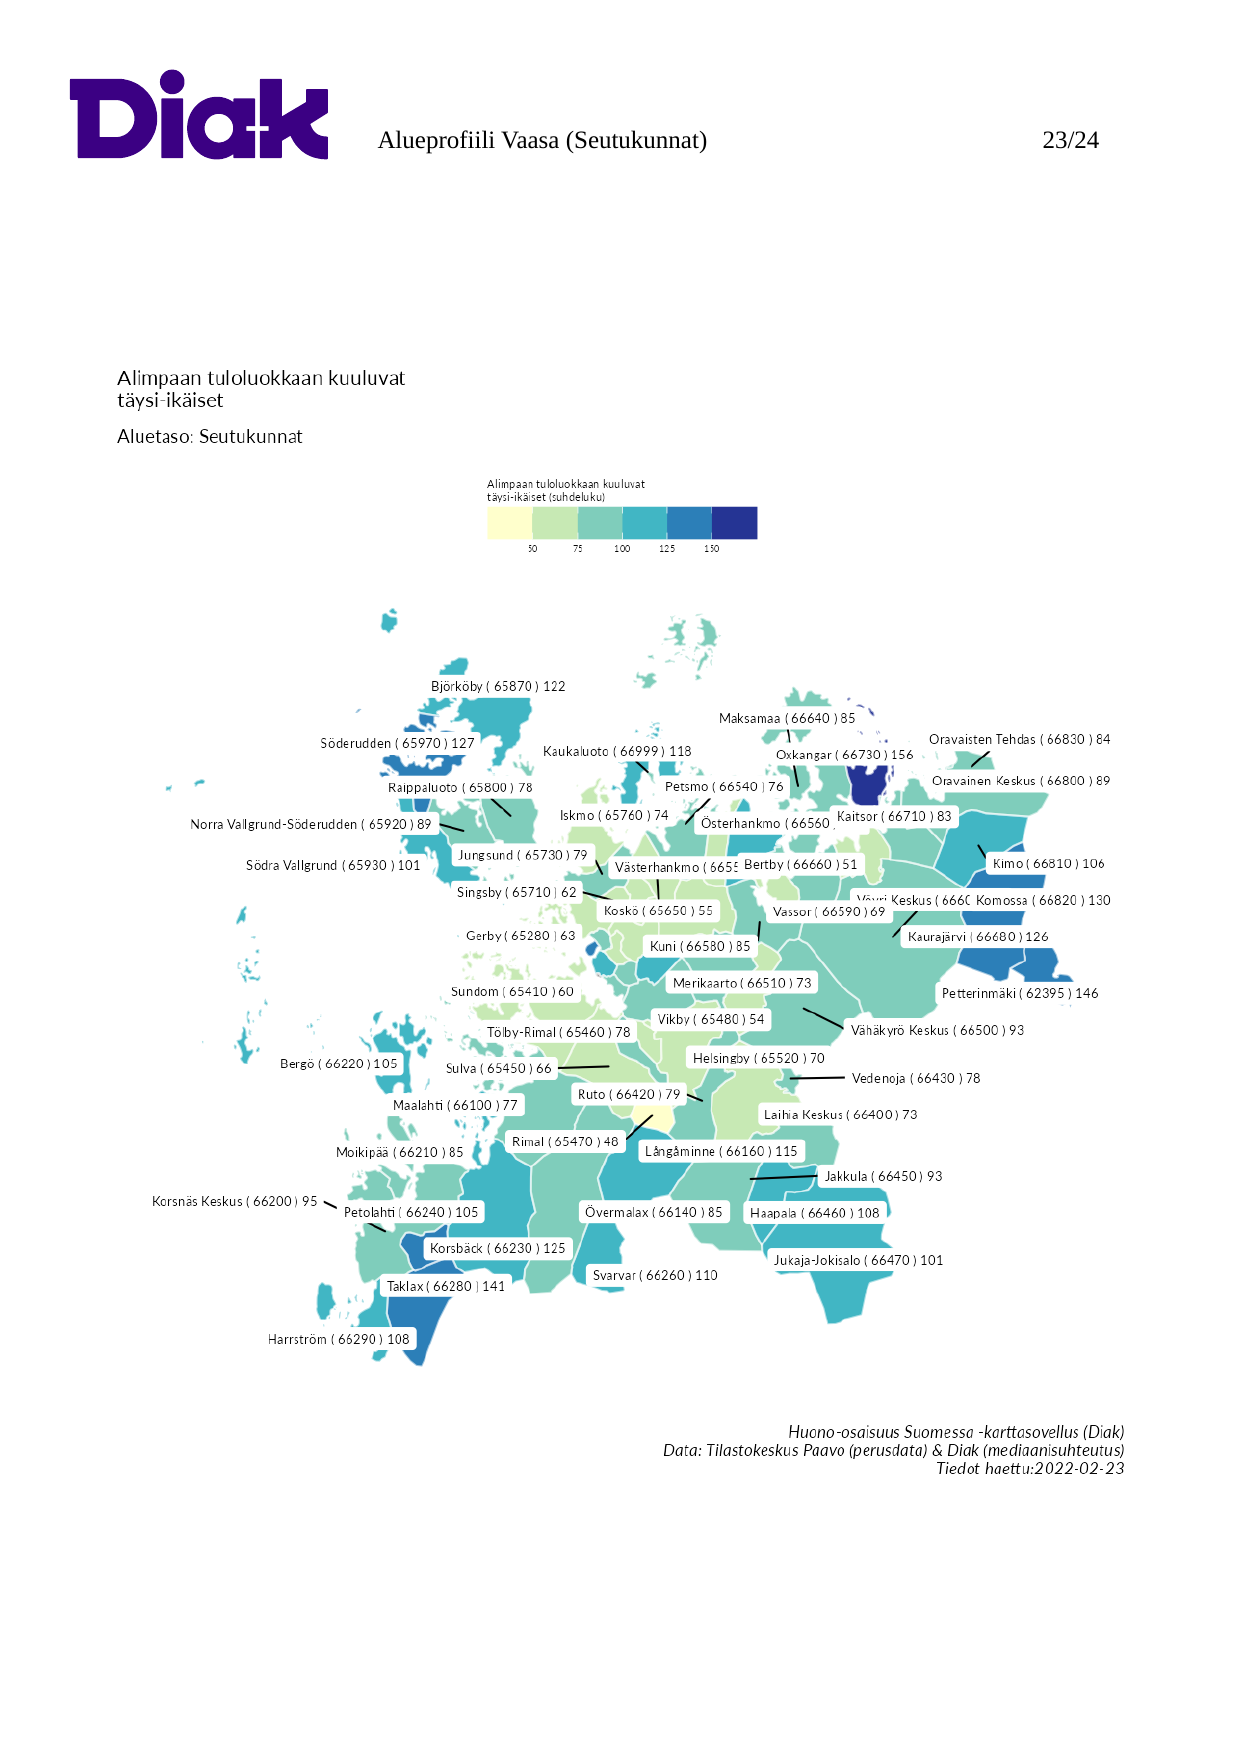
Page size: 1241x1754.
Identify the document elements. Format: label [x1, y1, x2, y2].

picture [61, 196, 1179, 1651]
